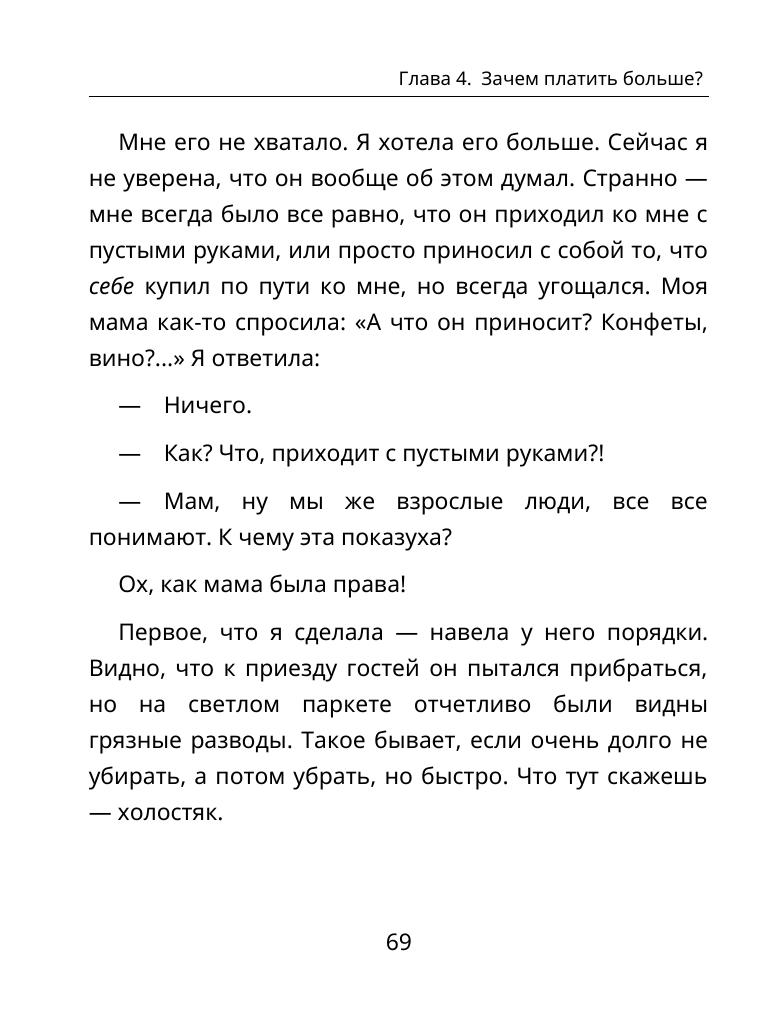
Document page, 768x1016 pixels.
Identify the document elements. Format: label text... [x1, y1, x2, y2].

text Первое, что я сделала — навела у него порядки. Видно, что к приезду гостей он пытался прибраться, но на светлом паркете отчетливо были видны грязные разводы. Такое бывает, если очень долго не убирать, а потом убрать, но быстро. Что тут скажешь — холостяк. [88, 616, 709, 827]
list Как? Что, приходит с пустыми руками?! [88, 437, 709, 468]
list Ничего. [88, 389, 709, 421]
text Ох, как мама была права! [88, 568, 709, 600]
list Мам, ну мы же взрослые люди, все все понимают. К чему эта показуха? [88, 485, 709, 552]
text Мне его не хватало. Я хотела его больше. Сейчас я не уверена, что он вообще об этом думал. Странно — мне всегда было все равно, что он приходил ко мне с пустыми руками, или просто приносил с собой то, что себе купил по пути ко мне, но всегда угощался. Моя мама как-то спросила: «А что он приносит? Конфеты, вино?...» Я ответила: [88, 126, 709, 373]
